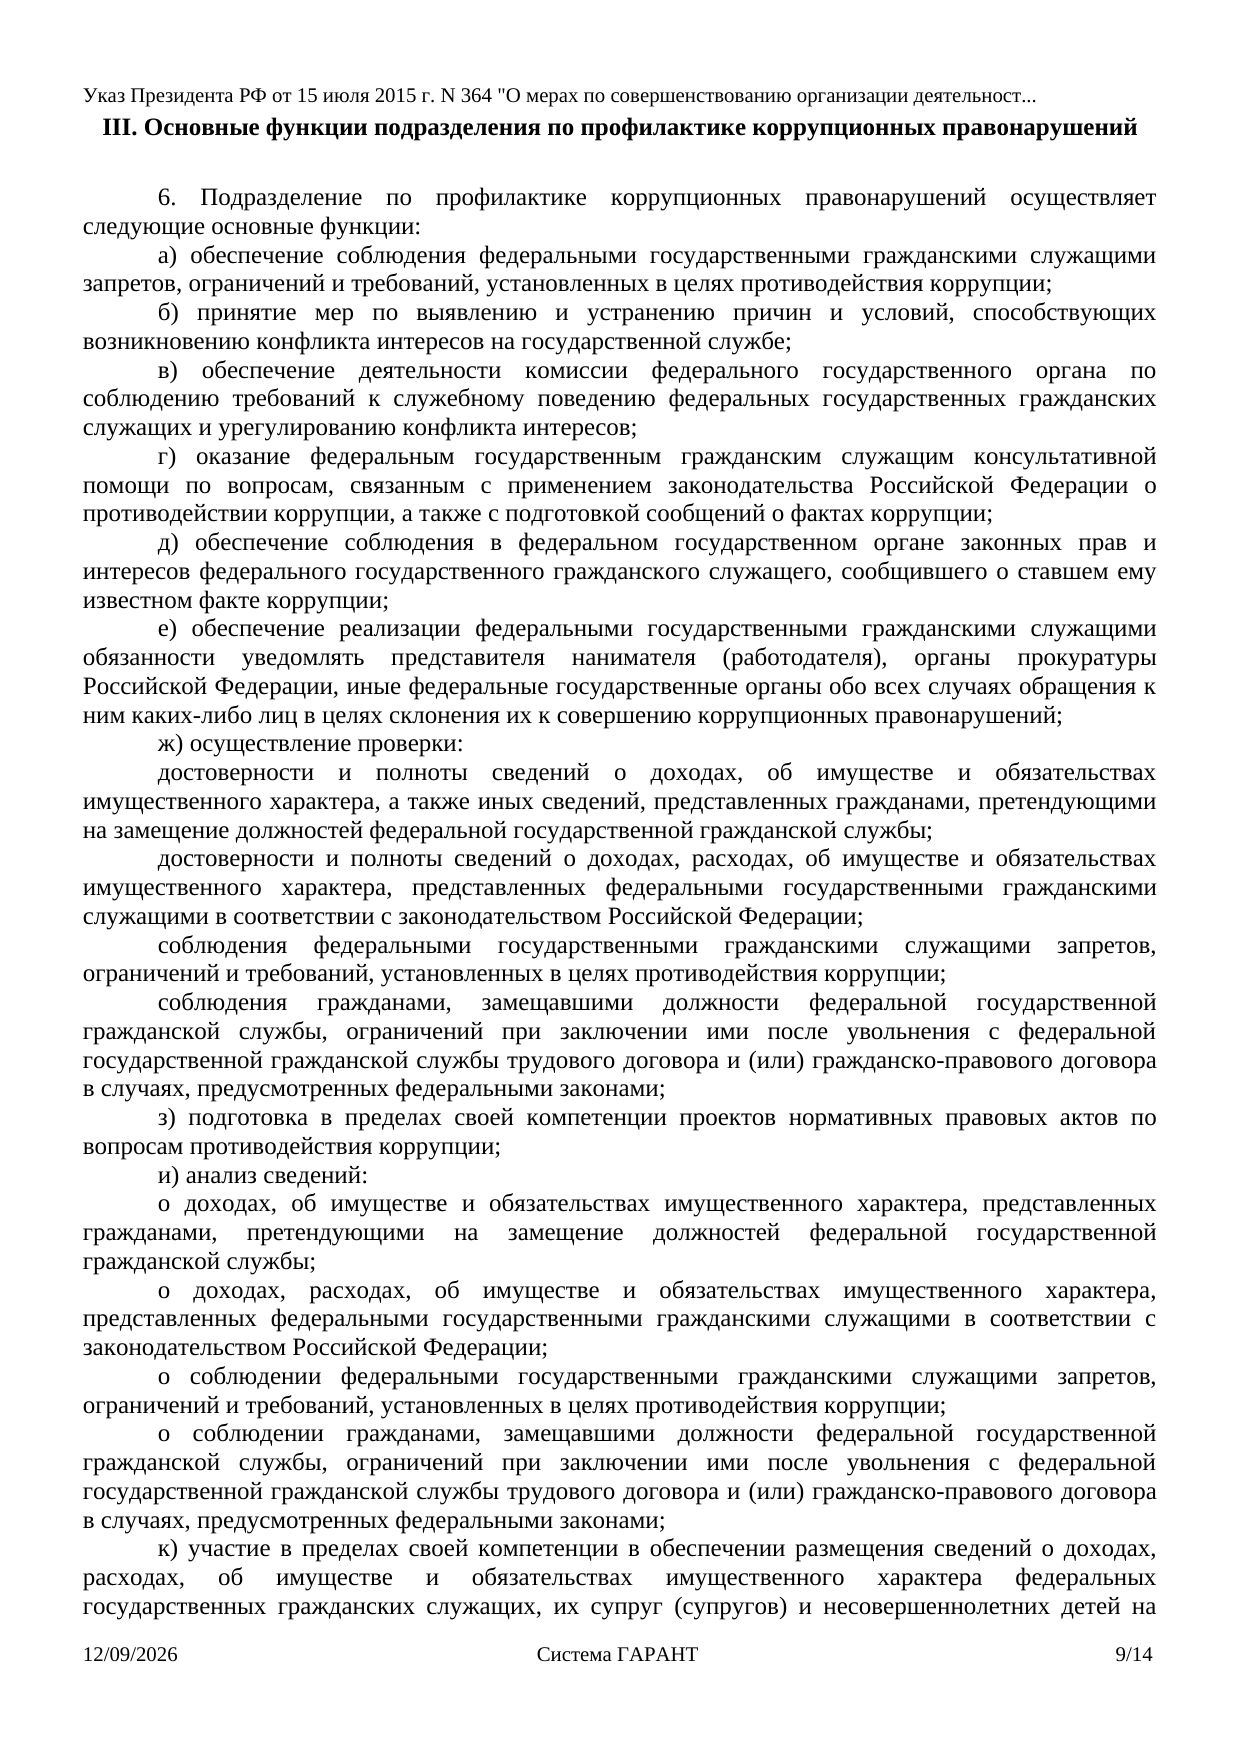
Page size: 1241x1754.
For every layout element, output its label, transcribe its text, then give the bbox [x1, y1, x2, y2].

text ж) осуществление проверки: [83, 728, 1157, 757]
text достоверности и полноты сведений о доходах, расходах, об имуществе и обязательствах имущественного характера, представленных федеральными государственными гражданскими служащими в соответствии с законодательством Российской Федерации; [83, 843, 1157, 930]
text з) подготовка в пределах своей компетенции проектов нормативных правовых актов по вопросам противодействия коррупции; [83, 1102, 1157, 1160]
text в) обеспечение деятельности комиссии федерального государственного органа по соблюдению требований к служебному поведению федеральных государственных гражданских служащих и урегулированию конфликта интересов; [83, 355, 1157, 441]
text и) анализ сведений: [83, 1160, 1157, 1188]
text о доходах, расходах, об имуществе и обязательствах имущественного характера, представленных федеральными государственными гражданскими служащими в соответствии с законодательством Российской Федерации; [83, 1275, 1157, 1361]
text о доходах, об имуществе и обязательствах имущественного характера, представленных гражданами, претендующими на замещение должностей федеральной государственной гражданской службы; [83, 1188, 1157, 1275]
text достоверности и полноты сведений о доходах, об имуществе и обязательствах имущественного характера, а также иных сведений, представленных гражданами, претендующими на замещение должностей федеральной государственной гражданской службы; [83, 757, 1157, 843]
text соблюдения гражданами, замещавшими должности федеральной государственной гражданской службы, ограничений при заключении ими после увольнения с федеральной государственной гражданской службы трудового договора и (или) гражданско-правового договора в случаях, предусмотренных федеральными законами; [83, 987, 1157, 1102]
subtitle III. Основные функции подразделения по профилактике коррупционных правонарушений [83, 112, 1157, 141]
text д) обеспечение соблюдения в федеральном государственном органе законных прав и интересов федерального государственного гражданского служащего, сообщившего о ставшем ему известном факте коррупции; [83, 527, 1157, 613]
text е) обеспечение реализации федеральными государственными гражданскими служащими обязанности уведомлять представителя нанимателя (работодателя), органы прокуратуры Российской Федерации, иные федеральные государственные органы обо всех случаях обращения к ним каких-либо лиц в целях склонения их к совершению коррупционных правонарушений; [83, 613, 1157, 728]
text 6. Подразделение по профилактике коррупционных правонарушений осуществляет следующие основные функции: [83, 182, 1157, 240]
text о соблюдении федеральными государственными гражданскими служащими запретов, ограничений и требований, установленных в целях противодействия коррупции; [83, 1361, 1157, 1418]
text к) участие в пределах своей компетенции в обеспечении размещения сведений о доходах, расходах, об имуществе и обязательствах имущественного характера федеральных государственных гражданских служащих, их супруг (супругов) и несовершеннолетних детей на [83, 1533, 1157, 1620]
text соблюдения федеральными государственными гражданскими служащими запретов, ограничений и требований, установленных в целях противодействия коррупции; [83, 930, 1157, 987]
text о соблюдении гражданами, замещавшими должности федеральной государственной гражданской службы, ограничений при заключении ими после увольнения с федеральной государственной гражданской службы трудового договора и (или) гражданско-правового договора в случаях, предусмотренных федеральными законами; [83, 1418, 1157, 1533]
text б) принятие мер по выявлению и устранению причин и условий, способствующих возникновению конфликта интересов на государственной службе; [83, 297, 1157, 355]
text г) оказание федеральным государственным гражданским служащим консультативной помощи по вопросам, связанным с применением законодательства Российской Федерации о противодействии коррупции, а также с подготовкой сообщений о фактах коррупции; [83, 441, 1157, 527]
text а) обеспечение соблюдения федеральными государственными гражданскими служащими запретов, ограничений и требований, установленных в целях противодействия коррупции; [83, 240, 1157, 297]
